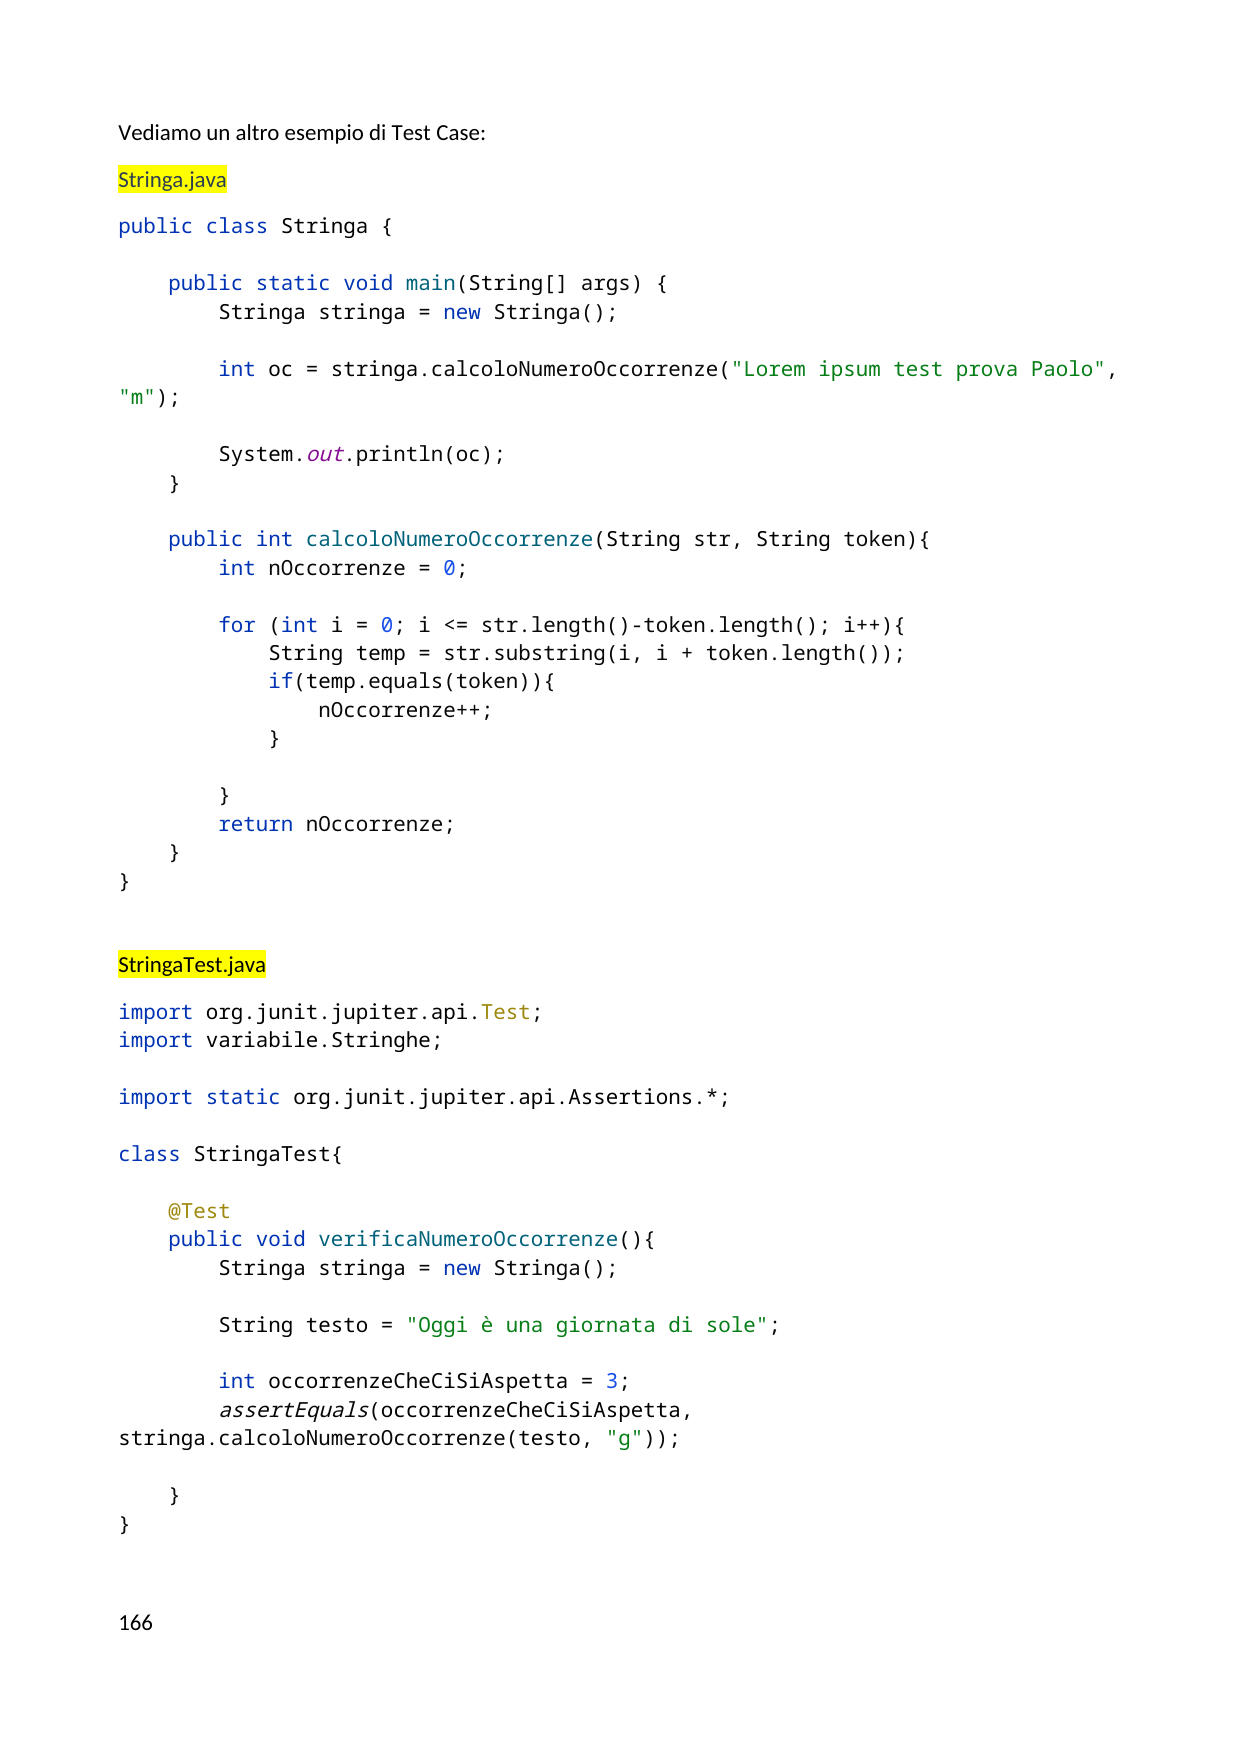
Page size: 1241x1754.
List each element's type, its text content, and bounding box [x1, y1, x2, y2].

text Vediamo un altro esempio di Test Case: [118, 118, 1122, 146]
text Stringa.java [118, 165, 1122, 193]
text StringaTest.java [118, 950, 1122, 978]
text public class Stringa { public static void main(String[] args) { Stringa stringa = new Stringa(); int oc = stringa.calcoloNumeroOccorrenze("Lorem ipsum test prova Paolo", "m"); System.out.println(oc); } public int calcoloNumeroOccorrenze(String str, String token){ int nOccorrenze = 0; for (int i = 0; i <= str.length()-token.length(); i++){ String temp = str.substring(i, i + token.length()); if(temp.equals(token)){ nOccorrenze++; } } return nOccorrenze; } } [118, 212, 1122, 922]
text } } [118, 1452, 1122, 1537]
text import org.junit.jupiter.api.Test; import variabile.Stringhe; import static org.junit.jupiter.api.Assertions.*; class StringaTest{ @Test public void verificaNumeroOccorrenze(){ Stringa stringa = new Stringa(); String testo = "Oggi è una giornata di sole"; int occorrenzeCheCiSiAspetta = 3; assertEquals(occorrenzeCheCiSiAspetta, stringa.calcoloNumeroOccorrenze(testo, "g")); [118, 997, 1122, 1452]
